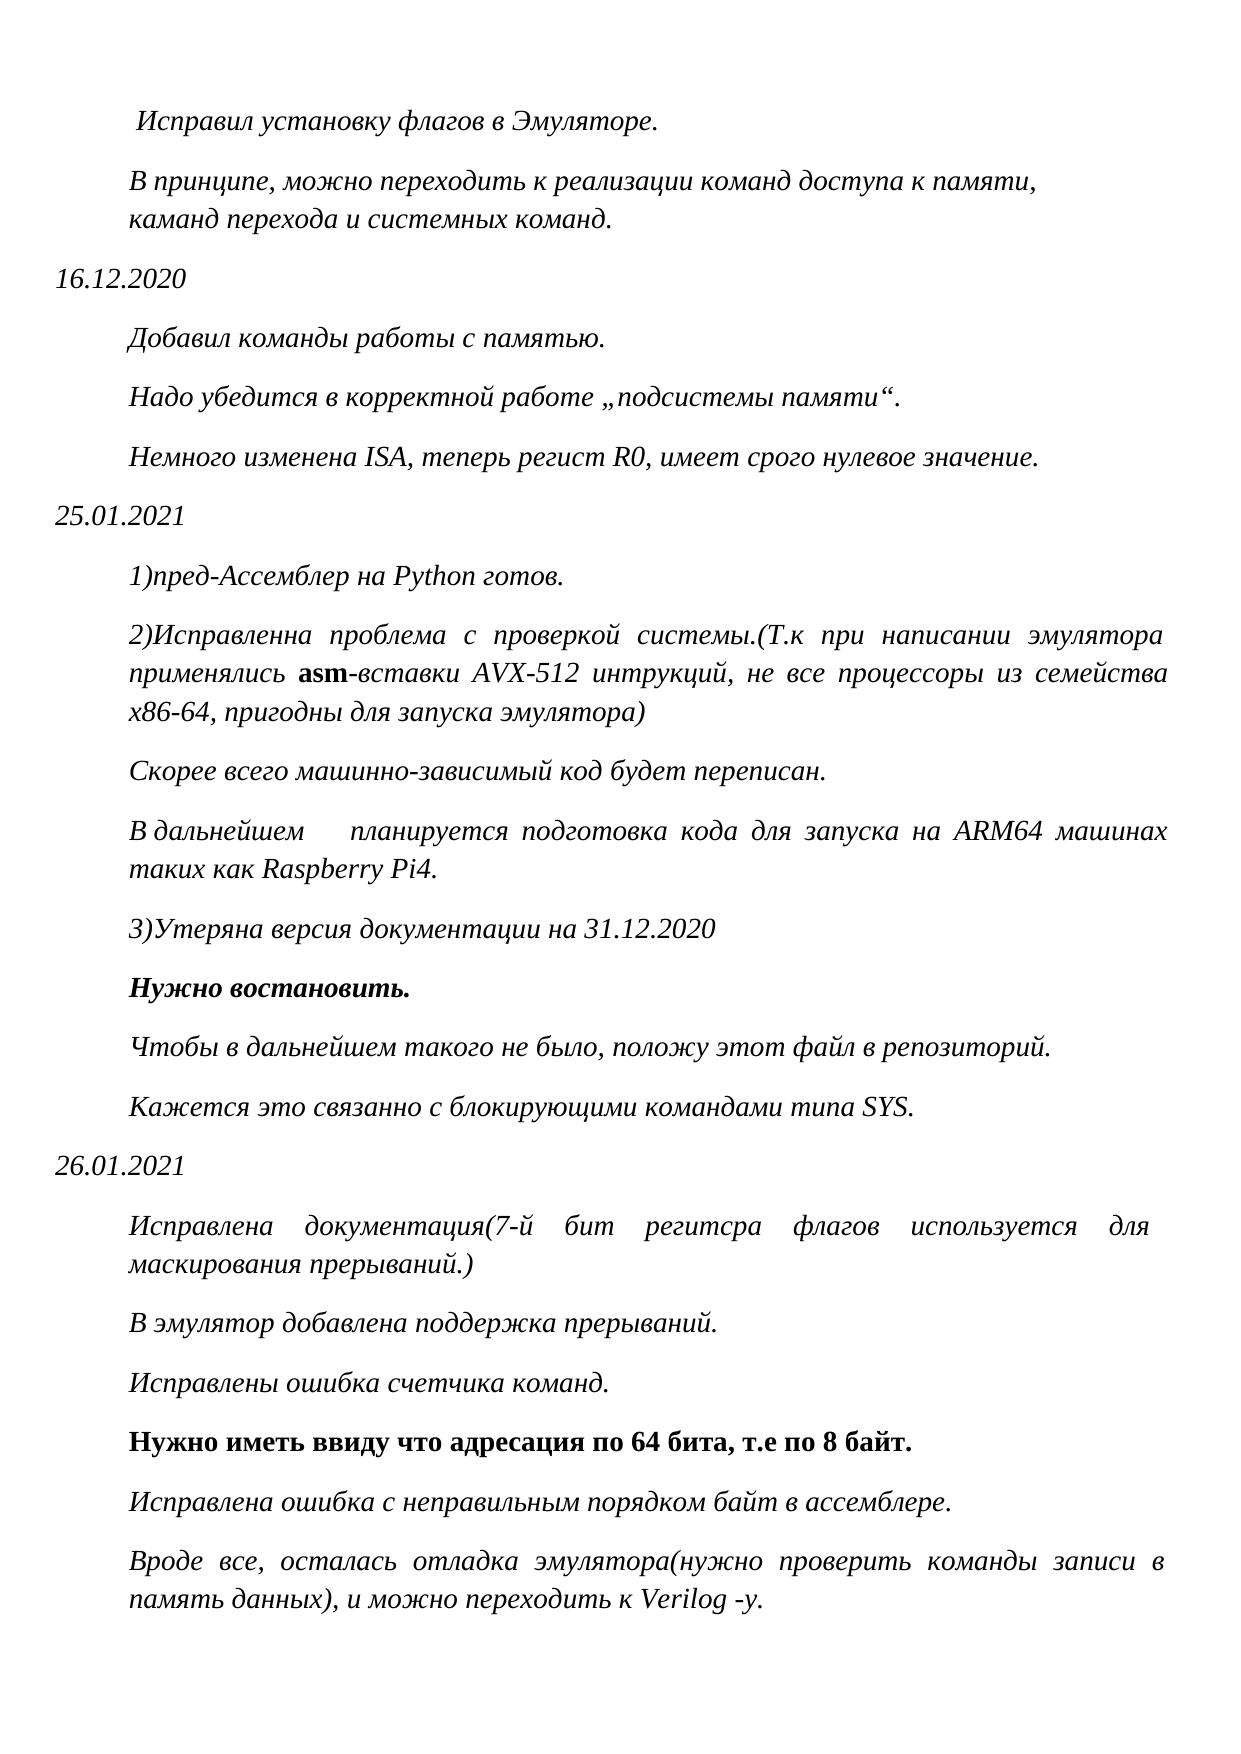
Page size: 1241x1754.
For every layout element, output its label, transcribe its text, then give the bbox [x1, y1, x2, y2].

text Надо убедится в корректной работе „подсистемы памяти“. [55, 379, 1181, 413]
text 1)пред-Ассемблер на Python готов. [55, 558, 1181, 591]
text Немного изменена ISA, теперь регист R0, имеет срого нулевое значение. [55, 439, 1181, 472]
text 25.01.2021 [55, 498, 1181, 532]
text Скорее всего машинно-зависимый код будет переписан. [55, 753, 1181, 787]
text 26.01.2021 [55, 1148, 1181, 1182]
text В эмулятор добавлена поддержка прерываний. [55, 1306, 1181, 1339]
text 2)Исправленна проблема с проверкой системы.(Т.к при написании эмулятора применялись asm-вставки AVX-512 интрукций, не все процессоры из семейства x86-64, пригодны для запуска эмулятора) [55, 617, 1181, 728]
text Исправлена ошибка с неправильным порядком байт в ассемблере. [55, 1484, 1181, 1517]
text Вроде все, осталась отладка эмулятора(нужно проверить команды записи в память данных), и можно переходить к Verilog -у. [55, 1543, 1181, 1615]
text Исправлена документация(7-й бит регитсра флагов используется для маскирования прерываний.) [55, 1208, 1181, 1280]
text Исправлены ошибка счетчика команд. [55, 1365, 1181, 1398]
text Чтобы в дальнейшем такого не было, положу этот файл в репозиторий. [55, 1029, 1181, 1063]
text Кажется это связанно с блокирующими командами типа SYS. [55, 1089, 1181, 1122]
text В принципе, можно переходить к реализации команд доступа к памяти, каманд перехода и системных команд. [55, 163, 1181, 235]
text Добавил команды работы с памятью. [55, 320, 1181, 354]
text 16.12.2020 [55, 261, 1181, 294]
text Нужно иметь ввиду что адресация по 64 бита, т.е по 8 байт. [55, 1424, 1181, 1458]
text Исправил установку флагов в Эмуляторе. [55, 103, 1181, 137]
text 3)Утеряна версия документации на 31.12.2020 [55, 911, 1181, 944]
text Нужно востановить. [55, 970, 1181, 1004]
text В дальнейшем планируется подготовка кода для запуска на ARM64 машинах таких как Raspberry Pi4. [55, 813, 1181, 885]
